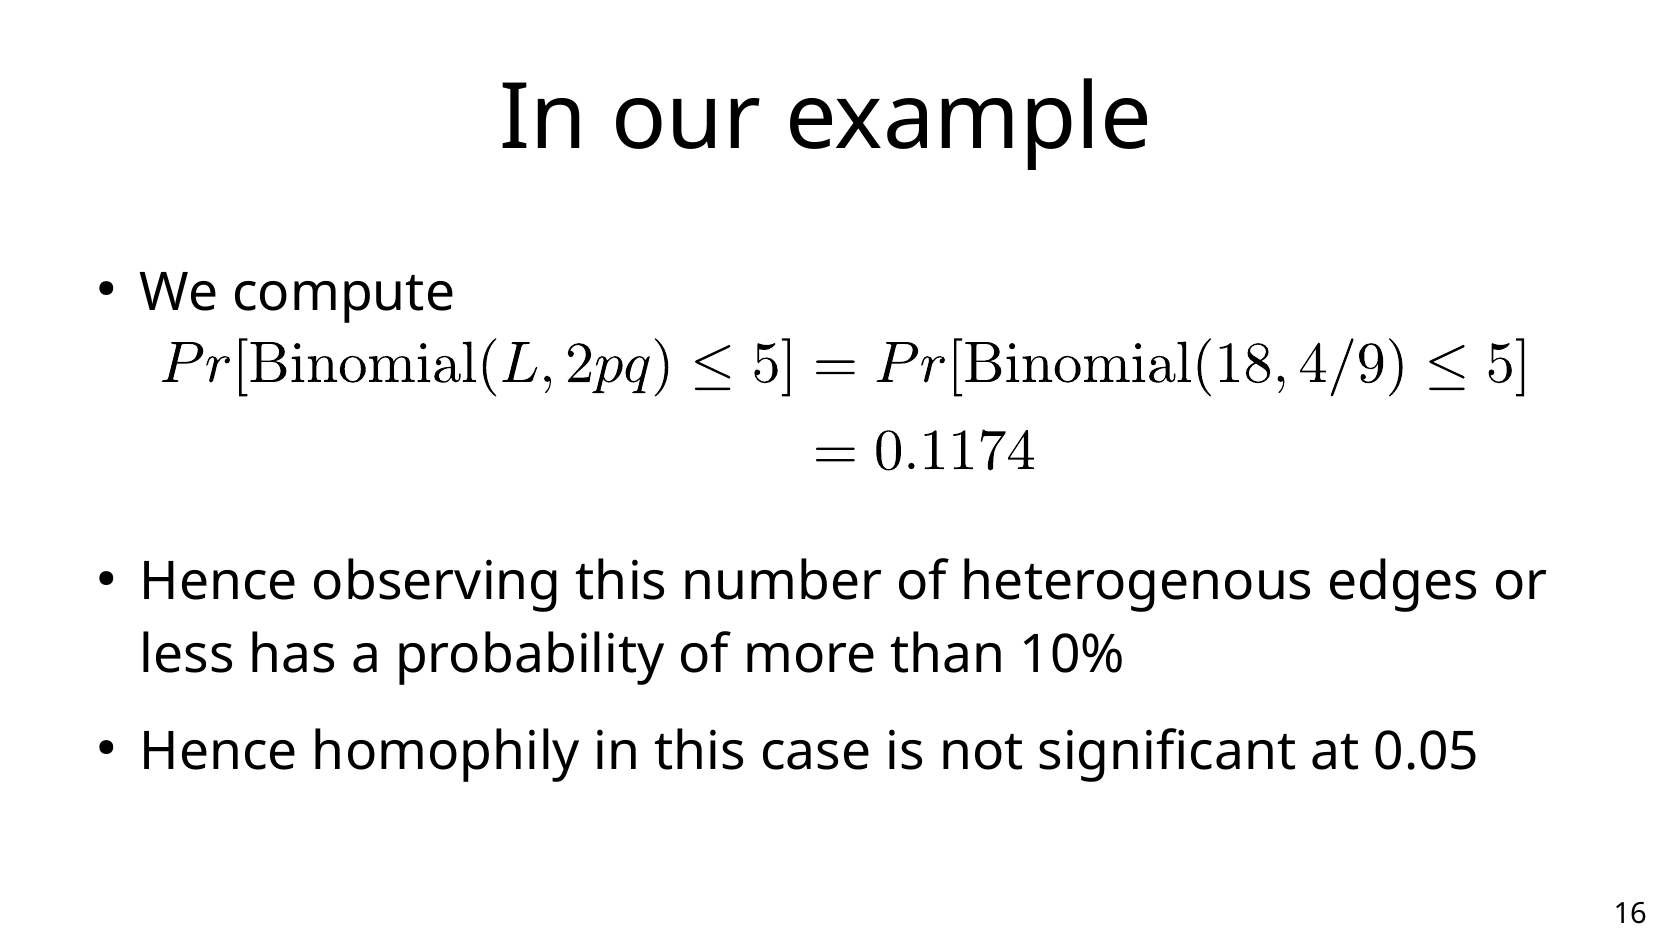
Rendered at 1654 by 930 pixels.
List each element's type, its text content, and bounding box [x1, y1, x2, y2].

title In our example [82, 1, 1571, 225]
list We compute Hence observing this number of heterogenous edges or less has a probability of more than 10% Hence homophily in this case is not significant at 0.05 [82, 252, 1571, 793]
text_box [159, 338, 1532, 471]
